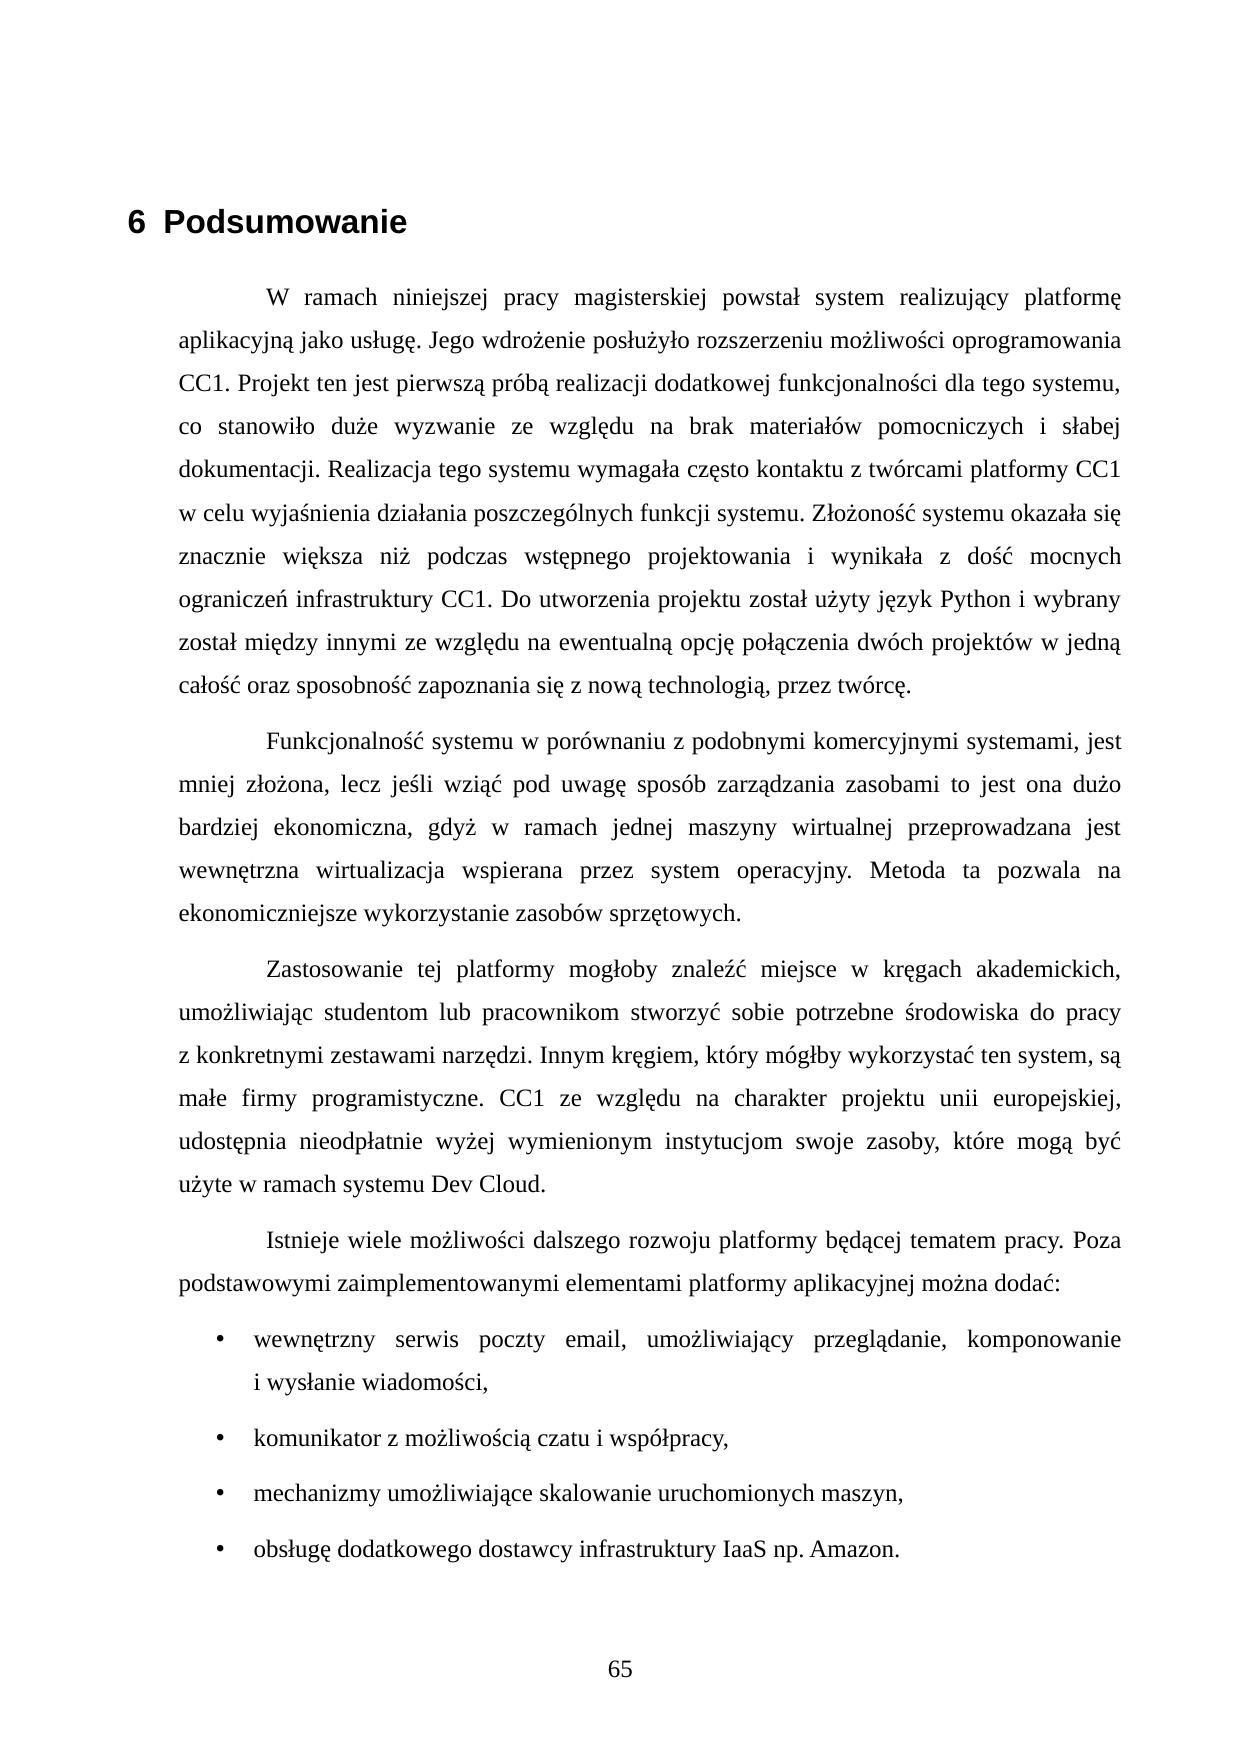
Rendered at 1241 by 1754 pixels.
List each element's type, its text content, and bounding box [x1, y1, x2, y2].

list komunikator z możliwością czatu i współpracy, [216, 1423, 1122, 1451]
subtitle Podsumowanie [118, 202, 1122, 240]
text Funkcjonalność systemu w porównaniu z podobnymi komercyjnymi systemami, jest mniej złożona, lecz jeśli wziąć pod uwagę sposób zarządzania zasobami to jest ona dużo bardziej ekonomiczna, gdyż w ramach jednej maszyny wirtualnej przeprowadzana jest wewnętrzna wirtualizacja wspierana przez system operacyjny. Metoda ta pozwala na ekonomiczniejsze wykorzystanie zasobów sprzętowych. [178, 726, 1122, 927]
list obsługę dodatkowego dostawcy infrastruktury IaaS np. Amazon. [216, 1534, 1122, 1563]
list wewnętrzny serwis poczty email, umożliwiający przeglądanie, komponowanie i wysłanie wiadomości, [216, 1324, 1122, 1396]
text Zastosowanie tej platformy mogłoby znaleźć miejsce w kręgach akademickich, umożliwiając studentom lub pracownikom stworzyć sobie potrzebne środowiska do pracy z konkretnymi zestawami narzędzi. Innym kręgiem, który mógłby wykorzystać ten system, są małe firmy programistyczne. CC1 ze względu na charakter projektu unii europejskiej, udostępnia nieodpłatnie wyżej wymienionym instytucjom swoje zasoby, które mogą być użyte w ramach systemu Dev Cloud. [178, 954, 1122, 1198]
text W ramach niniejszej pracy magisterskiej powstał system realizujący platformę aplikacyjną jako usługę. Jego wdrożenie posłużyło rozszerzeniu możliwości oprogramowania CC1. Projekt ten jest pierwszą próbą realizacji dodatkowej funkcjonalności dla tego systemu, co stanowiło duże wyzwanie ze względu na brak materiałów pomocniczych i słabej dokumentacji. Realizacja tego systemu wymagała często kontaktu z twórcami platformy CC1 w celu wyjaśnienia działania poszczególnych funkcji systemu. Złożoność systemu okazała się znacznie większa niż podczas wstępnego projektowania i wynikała z dość mocnych ograniczeń infrastruktury CC1. Do utworzenia projektu został użyty język Python i wybrany został między innymi ze względu na ewentualną opcję połączenia dwóch projektów w jedną całość oraz sposobność zapoznania się z nową technologią, przez twórcę. [178, 282, 1122, 699]
text Istnieje wiele możliwości dalszego rozwoju platformy będącej tematem pracy. Poza podstawowymi zaimplementowanymi elementami platformy aplikacyjnej można dodać: [178, 1225, 1122, 1297]
list mechanizmy umożliwiające skalowanie uruchomionych maszyn, [216, 1478, 1122, 1507]
